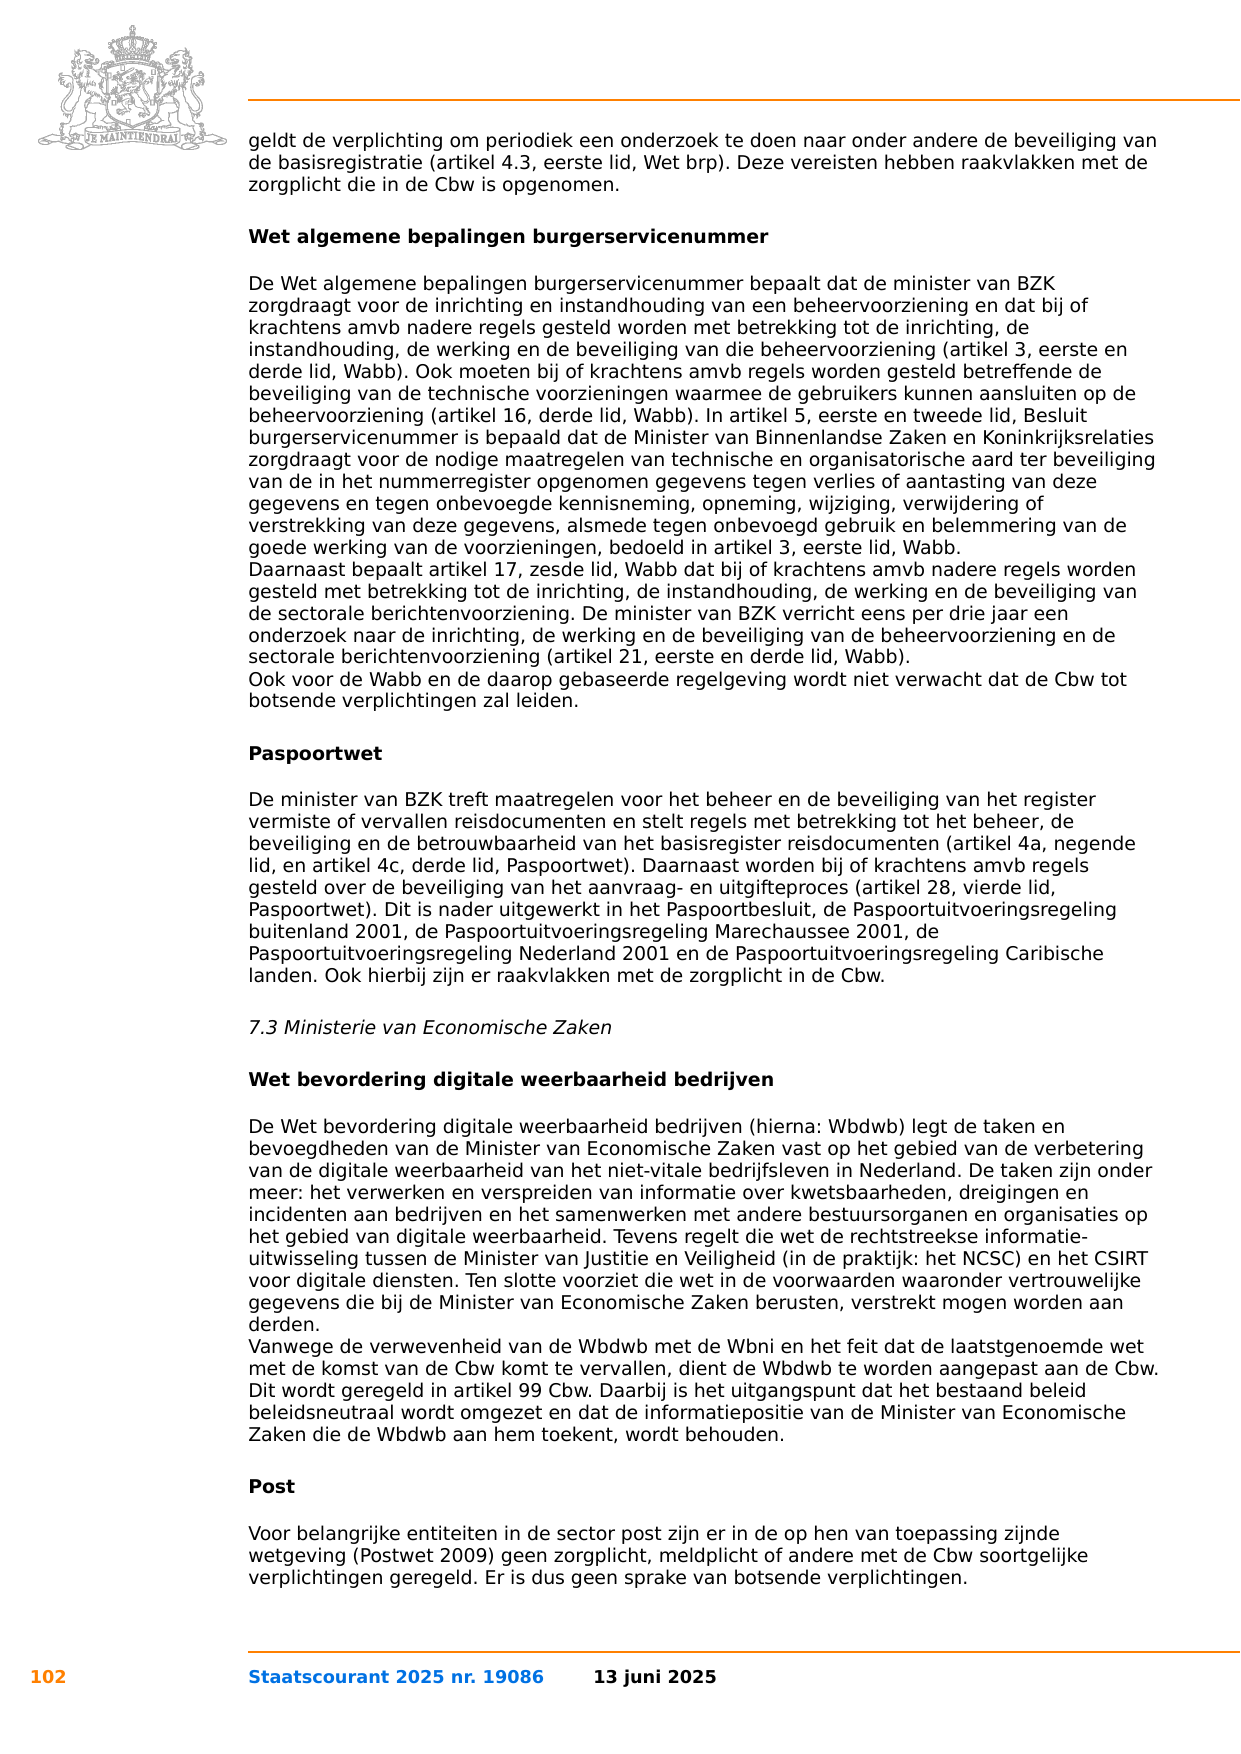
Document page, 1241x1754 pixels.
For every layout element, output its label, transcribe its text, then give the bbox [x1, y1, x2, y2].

text Daarnaast bepaalt artikel 17, zesde lid, Wabb dat bij of krachtens amvb nadere regels worden gesteld met betrekking tot de inrichting, de instandhouding, de werking en de beveiliging van de sectorale berichtenvoorziening. De minister van BZK verricht eens per drie jaar een onderzoek naar de inrichting, de werking en de beveiliging van de beheervoorziening en de sectorale berichtenvoorziening (artikel 21, eerste en derde lid, Wabb). [248, 558, 1163, 668]
text Voor belangrijke entiteiten in de sector post zijn er in de op hen van toepassing zijnde wetgeving (Postwet 2009) geen zorgplicht, meldplicht of andere met de Cbw soortgelijke verplichtingen geregeld. Er is dus geen sprake van botsende verplichtingen. [248, 1523, 1163, 1589]
text Ook voor de Wabb en de daarop gebaseerde regelgeving wordt niet verwacht dat de Cbw tot botsende verplichtingen zal leiden. [248, 668, 1163, 712]
subtitle 7.3 Ministerie van Economische Zaken [248, 1017, 1163, 1039]
picture [38, 25, 227, 150]
subtitle Paspoortwet [248, 742, 1163, 764]
text De Wet bevordering digitale weerbaarheid bedrijven (hierna: Wbdwb) legt de taken en bevoegdheden van de Minister van Economische Zaken vast op het gebied van de verbetering van de digitale weerbaarheid van het niet-vitale bedrijfsleven in Nederland. De taken zijn onder meer: het verwerken en verspreiden van informatie over kwetsbaarheden, dreigingen en incidenten aan bedrijven en het samenwerken met andere bestuursorganen en organisaties op het gebied van digitale weerbaarheid. Tevens regelt die wet de rechtstreekse informatie-uitwisseling tussen de Minister van Justitie en Veiligheid (in de praktijk: het NCSC) en het CSIRT voor digitale diensten. Ten slotte voorziet die wet in de voorwaarden waaronder vertrouwelijke gegevens die bij de Minister van Economische Zaken berusten, verstrekt mogen worden aan derden. [248, 1116, 1163, 1336]
subtitle Post [248, 1476, 1163, 1498]
subtitle Wet bevordering digitale weerbaarheid bedrijven [248, 1069, 1163, 1091]
text De minister van BZK treft maatregelen voor het beheer en de beveiliging van het register vermiste of vervallen reisdocumenten en stelt regels met betrekking tot het beheer, de beveiliging en de betrouwbaarheid van het basisregister reisdocumenten (artikel 4a, negende lid, en artikel 4c, derde lid, Paspoortwet). Daarnaast worden bij of krachtens amvb regels gesteld over de beveiliging van het aanvraag- en uitgifteproces (artikel 28, vierde lid, Paspoortwet). Dit is nader uitgewerkt in het Paspoortbesluit, de Paspoortuitvoeringsregeling buitenland 2001, de Paspoortuitvoeringsregeling Marechaussee 2001, de Paspoortuitvoeringsregeling Nederland 2001 en de Paspoortuitvoeringsregeling Caribische landen. Ook hierbij zijn er raakvlakken met de zorgplicht in de Cbw. [248, 789, 1163, 987]
text De Wet algemene bepalingen burgerservicenummer bepaalt dat de minister van BZK zorgdraagt voor de inrichting en instandhouding van een beheervoorziening en dat bij of krachtens amvb nadere regels gesteld worden met betrekking tot de inrichting, de instandhouding, de werking en de beveiliging van die beheervoorziening (artikel 3, eerste en derde lid, Wabb). Ook moeten bij of krachtens amvb regels worden gesteld betreffende de beveiliging van de technische voorzieningen waarmee de gebruikers kunnen aansluiten op de beheervoorziening (artikel 16, derde lid, Wabb). In artikel 5, eerste en tweede lid, Besluit burgerservicenummer is bepaald dat de Minister van Binnenlandse Zaken en Koninkrijksrelaties zorgdraagt voor de nodige maatregelen van technische en organisatorische aard ter beveiliging van de in het nummerregister opgenomen gegevens tegen verlies of aantasting van deze gegevens en tegen onbevoegde kennisneming, opneming, wijziging, verwijdering of verstrekking van deze gegevens, alsmede tegen onbevoegd gebruik en belemmering van de goede werking van de voorzieningen, bedoeld in artikel 3, eerste lid, Wabb. [248, 273, 1163, 558]
text geldt de verplichting om periodiek een onderzoek te doen naar onder andere de beveiliging van de basisregistratie (artikel 4.3, eerste lid, Wet brp). Deze vereisten hebben raakvlakken met de zorgplicht die in de Cbw is opgenomen. [248, 130, 1163, 196]
text Vanwege de verwevenheid van de Wbdwb met de Wbni en het feit dat de laatstgenoemde wet met de komst van de Cbw komt te vervallen, dient de Wbdwb te worden aangepast aan de Cbw. Dit wordt geregeld in artikel 99 Cbw. Daarbij is het uitgangspunt dat het bestaand beleid beleidsneutraal wordt omgezet en dat de informatiepositie van de Minister van Economische Zaken die de Wbdwb aan hem toekent, wordt behouden. [248, 1336, 1163, 1446]
subtitle Wet algemene bepalingen burgerservicenummer [248, 226, 1163, 248]
